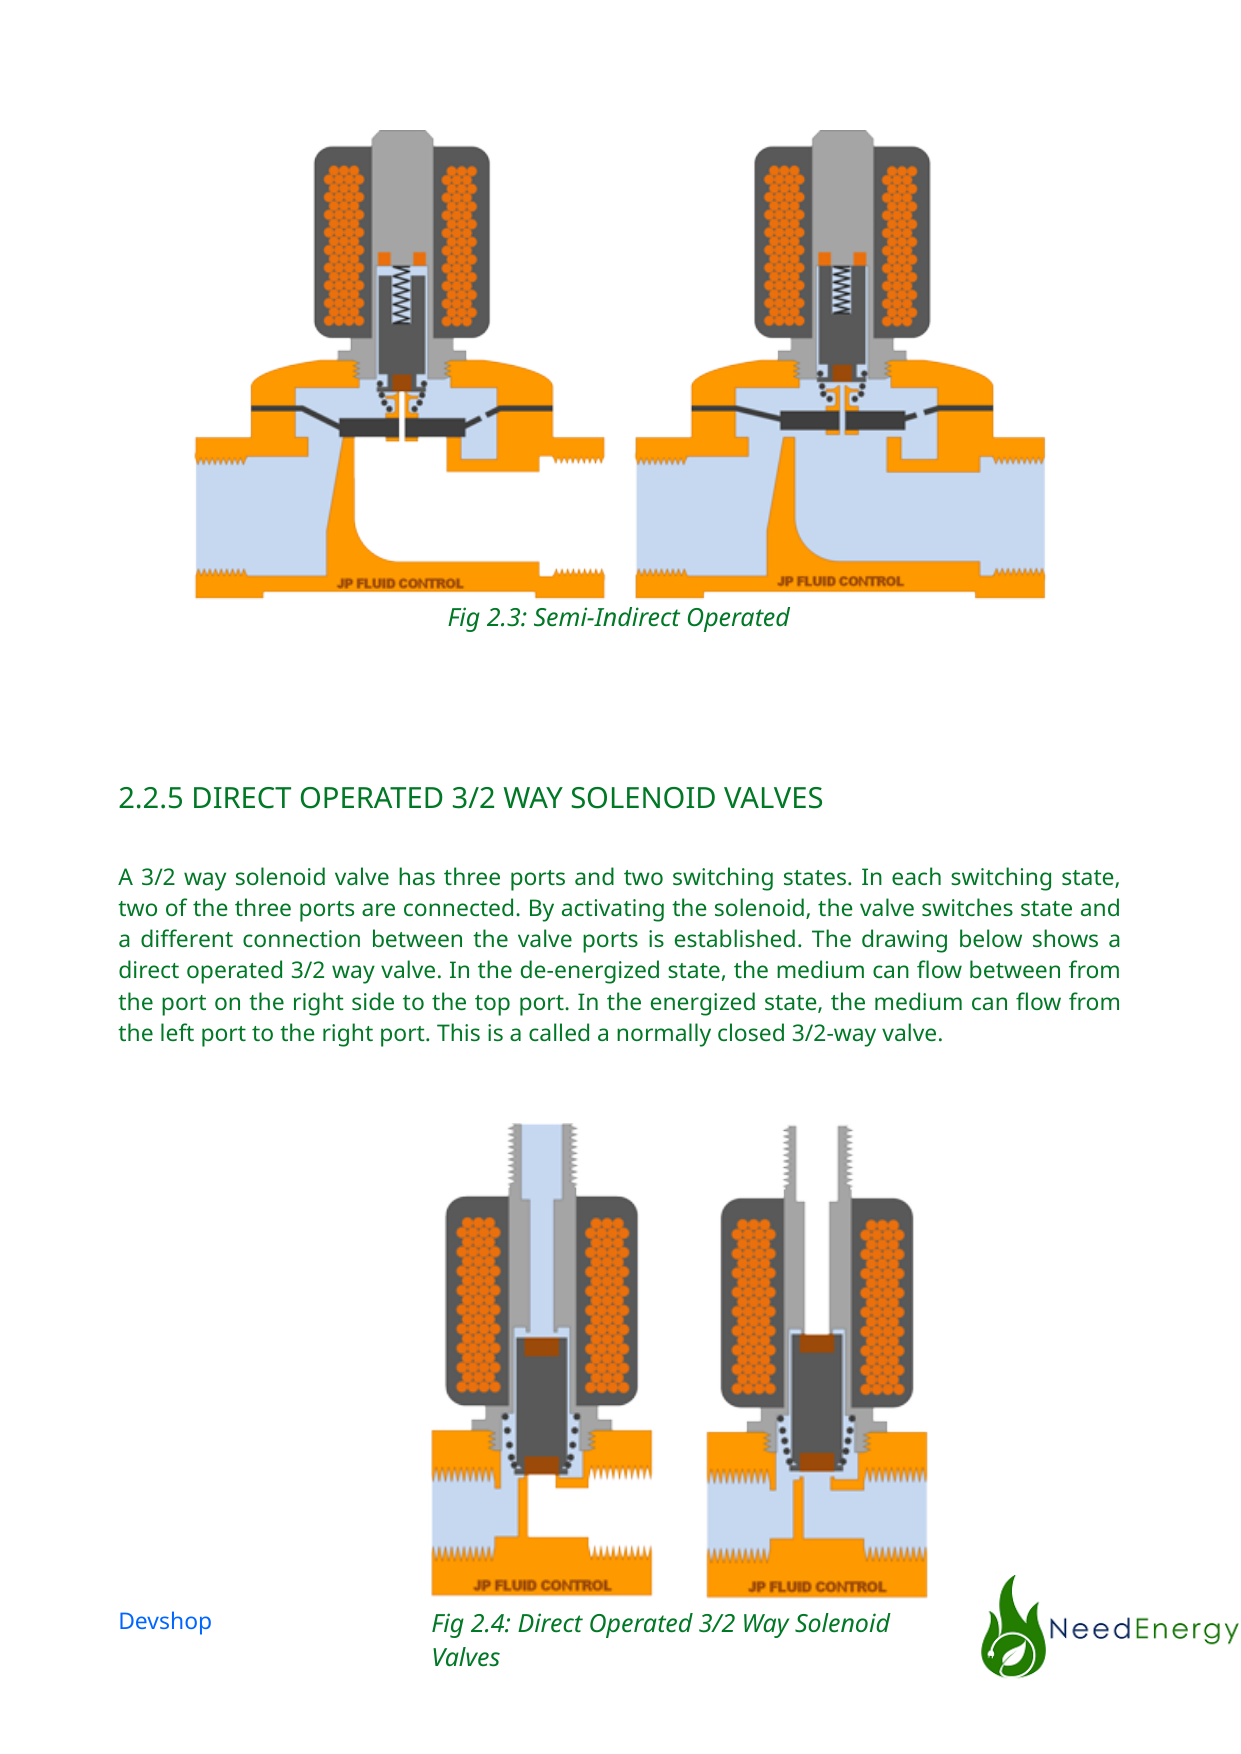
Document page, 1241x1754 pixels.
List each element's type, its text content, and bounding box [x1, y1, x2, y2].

subtitle 2.2.5 DIRECT OPERATED 3/2 WAY SOLENOID VALVES [118, 777, 1122, 817]
picture [977, 1575, 1241, 1688]
picture [431, 1123, 928, 1606]
text Fig 2.4: Direct Operated 3/2 Way Solenoid Valves [431, 1606, 927, 1673]
text Fig 2.3: Semi-Indirect Operated [193, 600, 1047, 633]
text A 3/2 way solenoid valve has three ports and two switching states. In each switching state, two of the three ports are connected. By activating the solenoid, the valve switches state and a different connection between the valve ports is established. The drawing below shows a direct operated 3/2 way valve. In the de-energized state, the medium can flow between from the port on the right side to the top port. In the energized state, the medium can flow from the left port to the right port. This is a called a normally closed 3/2-way valve. [118, 861, 1122, 1048]
picture [193, 130, 1047, 600]
